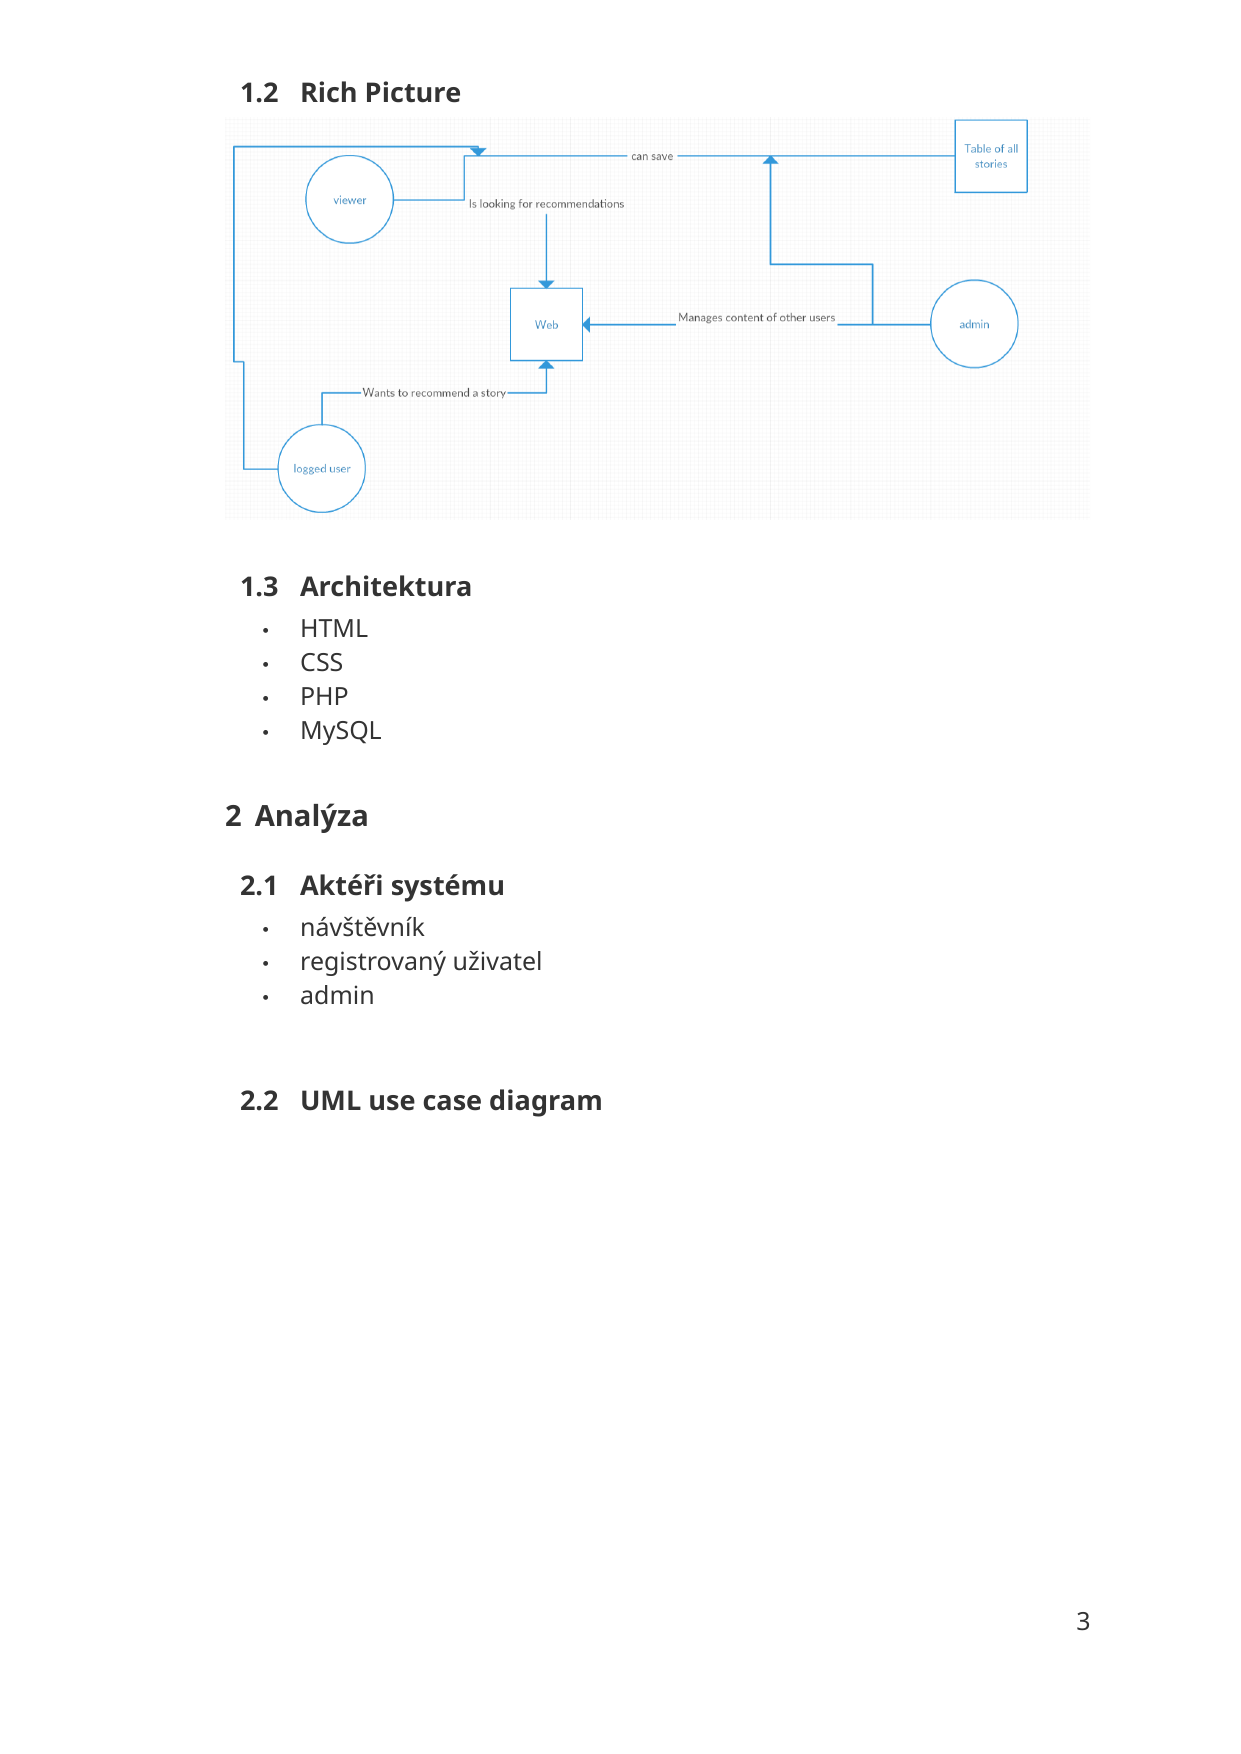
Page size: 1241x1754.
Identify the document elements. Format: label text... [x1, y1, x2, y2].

subtitle Rich Picture [240, 74, 1090, 111]
list PHP [262, 678, 1090, 713]
subtitle UML use case diagram [240, 1081, 1090, 1118]
list admin [262, 978, 1090, 1012]
list CSS [262, 644, 1090, 678]
list MySQL [262, 713, 1090, 747]
picture [225, 117, 1091, 520]
list registrovaný uživatel [262, 943, 1090, 978]
list HTML [262, 610, 1090, 644]
subtitle Aktéři systému [240, 866, 1090, 903]
subtitle Architektura [240, 567, 1090, 604]
list návštěvník [262, 909, 1090, 943]
subtitle Analýza [225, 795, 1090, 835]
